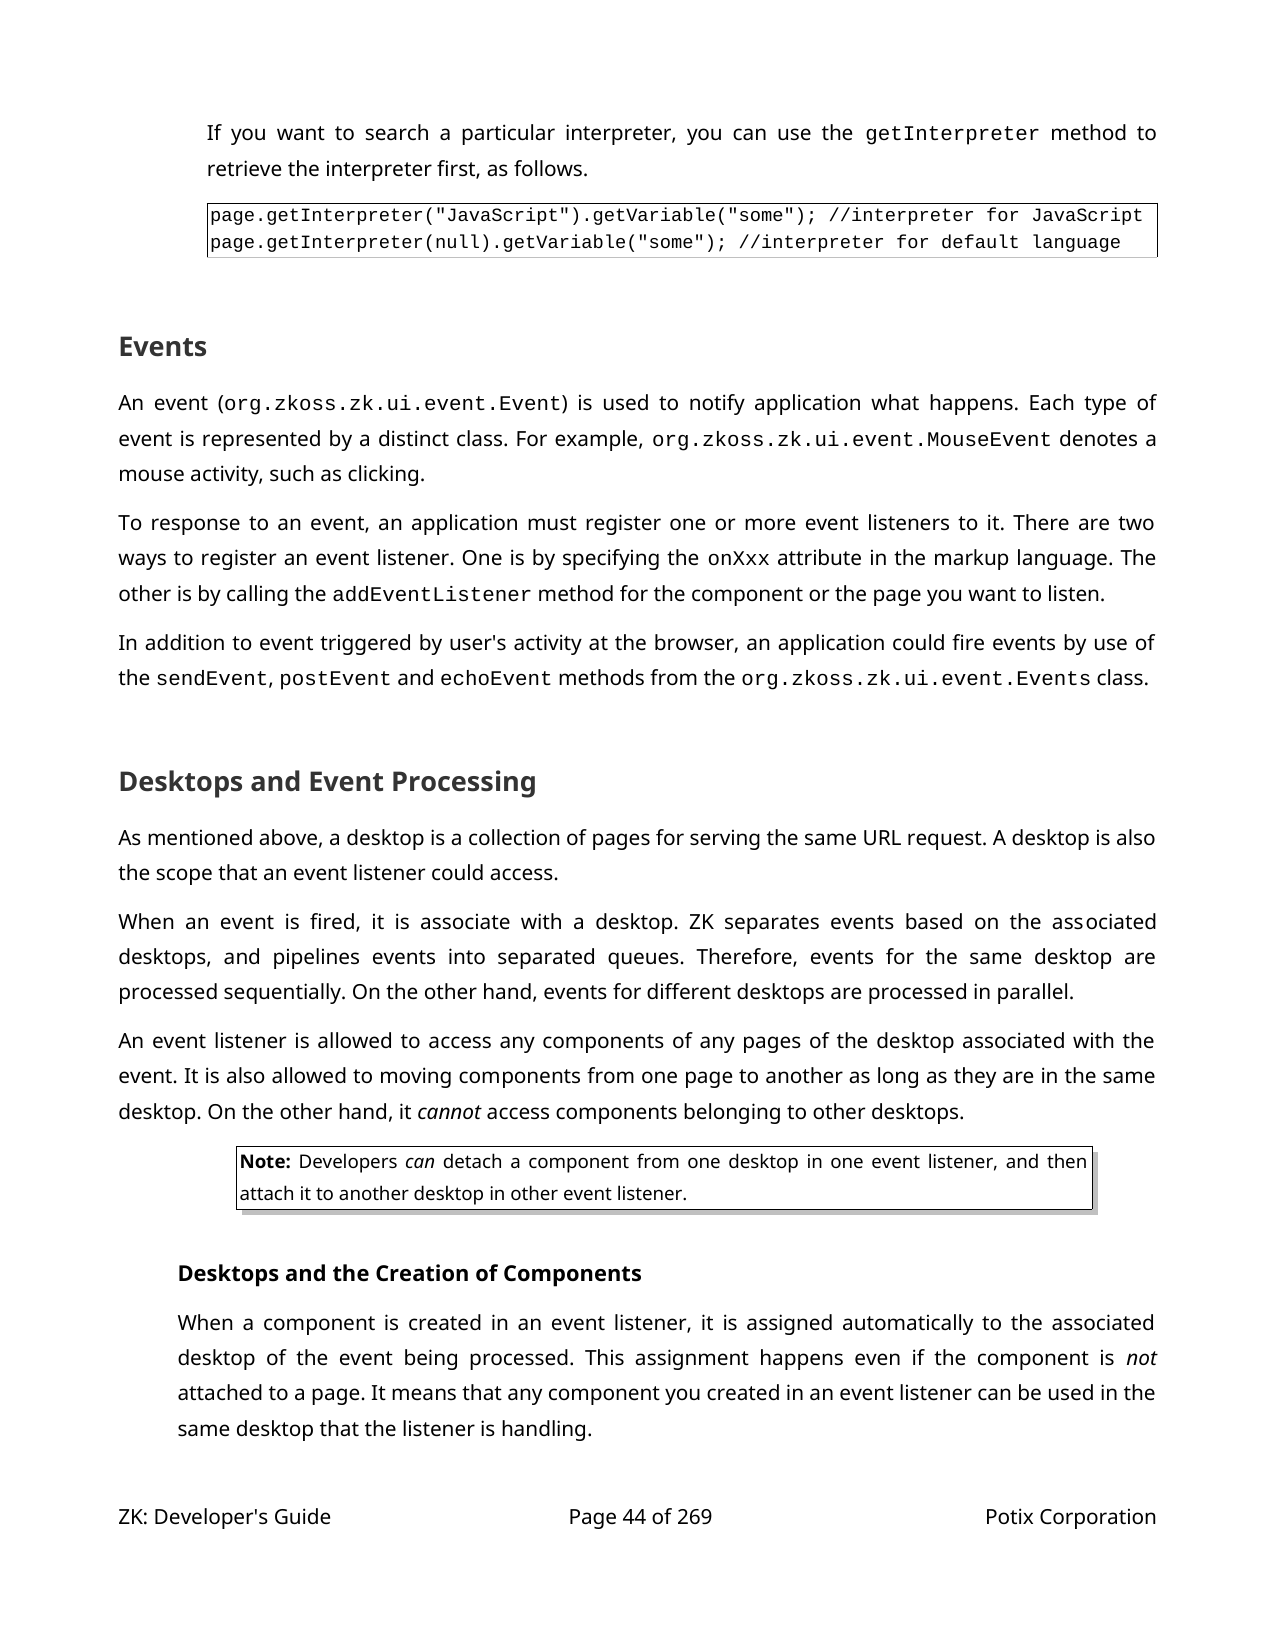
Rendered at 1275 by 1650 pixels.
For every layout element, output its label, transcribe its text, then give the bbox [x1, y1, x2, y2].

text An event listener is allowed to access any components of any pages of the desktop associated with the event. It is also allowed to moving components from one page to another as long as they are in the same desktop. On the other hand, it cannot access components belonging to other desktops. [118, 1026, 1157, 1125]
subtitle Events [118, 328, 1157, 364]
text When a component is created in an event listener, it is assigned automatically to the associated desktop of the event being processed. This assignment happens even if the component is not attached to a page. It means that any component you created in an event listener can be used in the same desktop that the listener is handling. [177, 1308, 1157, 1442]
text Note: Developers can detach a component from one desktop in one event listener, and then attach it to another desktop in other event listener. [237, 1147, 1092, 1209]
text To response to an event, an application must register one or more event listeners to it. There are two ways to register an event listener. One is by specifying the onXxx attribute in the markup language. The other is by calling the addEventListener method for the component or the page you want to listen. [118, 508, 1157, 607]
text If you want to search a particular interpreter, you can use the getInterpreter method to retrieve the interpreter first, as follows. [207, 118, 1157, 182]
text In addition to event triggered by user's activity at the browser, an application could fire events by use of the sendEvent, postEvent and echoEvent methods from the org.zkoss.zk.ui.event.Events class. [118, 628, 1157, 692]
subtitle Desktops and Event Processing [118, 763, 1157, 799]
text page.getInterpreter("JavaScript").getVariable("some"); //interpreter for JavaScript [208, 204, 1157, 227]
text When an event is fired, it is associate with a desktop. ZK separates events based on the associated desktops, and pipelines events into separated queues. Therefore, events for the same desktop are processed sequentially. On the other hand, events for different desktops are processed in parallel. [118, 907, 1157, 1006]
text An event (org.zkoss.zk.ui.event.Event) is used to notify application what happens. Each type of event is represented by a distinct class. For example, org.zkoss.zk.ui.event.MouseEvent denotes a mouse activity, such as clicking. [118, 388, 1157, 487]
subtitle Desktops and the Creation of Components [177, 1257, 1157, 1287]
text page.getInterpreter(null).getVariable("some"); //interpreter for default language [208, 230, 1157, 257]
text As mentioned above, a desktop is a collection of pages for serving the same URL request. A desktop is also the scope that an event listener could access. [118, 823, 1157, 886]
